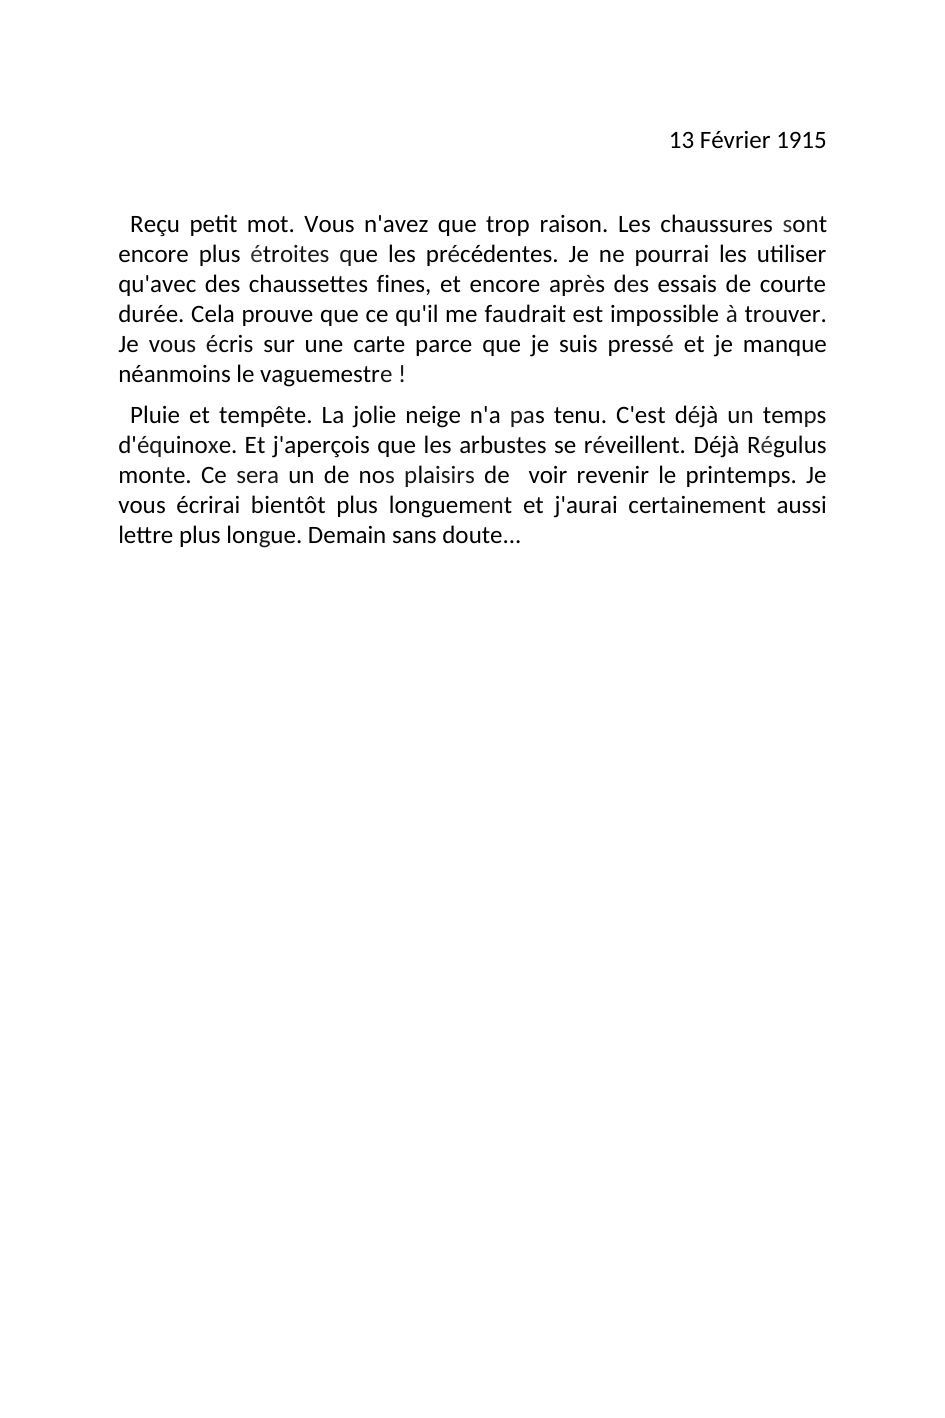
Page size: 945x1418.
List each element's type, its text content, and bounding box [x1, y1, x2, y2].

text 13 Février 1915 [118, 130, 827, 155]
text Pluie et tempête. La jolie neige n'a pas tenu. C'est déjà un temps d'équinoxe. Et j'aperçois que les arbustes se réveillent. Déjà Régulus monte. Ce sera un de nos plaisirs de voir revenir le printemps. Je vous écrirai bientôt plus longuement et j'aurai certainement aussi lettre plus longue. Demain sans doute... [118, 405, 827, 550]
text Reçu petit mot. Vous n'avez que trop raison. Les chaussures sont encore plus étroites que les précédentes. Je ne pourrai les utiliser qu'avec des chaussettes fines, et encore après des essais de courte durée. Cela prouve que ce qu'il me faudrait est impossible à trouver. Je vous écris sur une carte parce que je suis pressé et je manque néanmoins le vaguemestre ! [118, 213, 827, 388]
